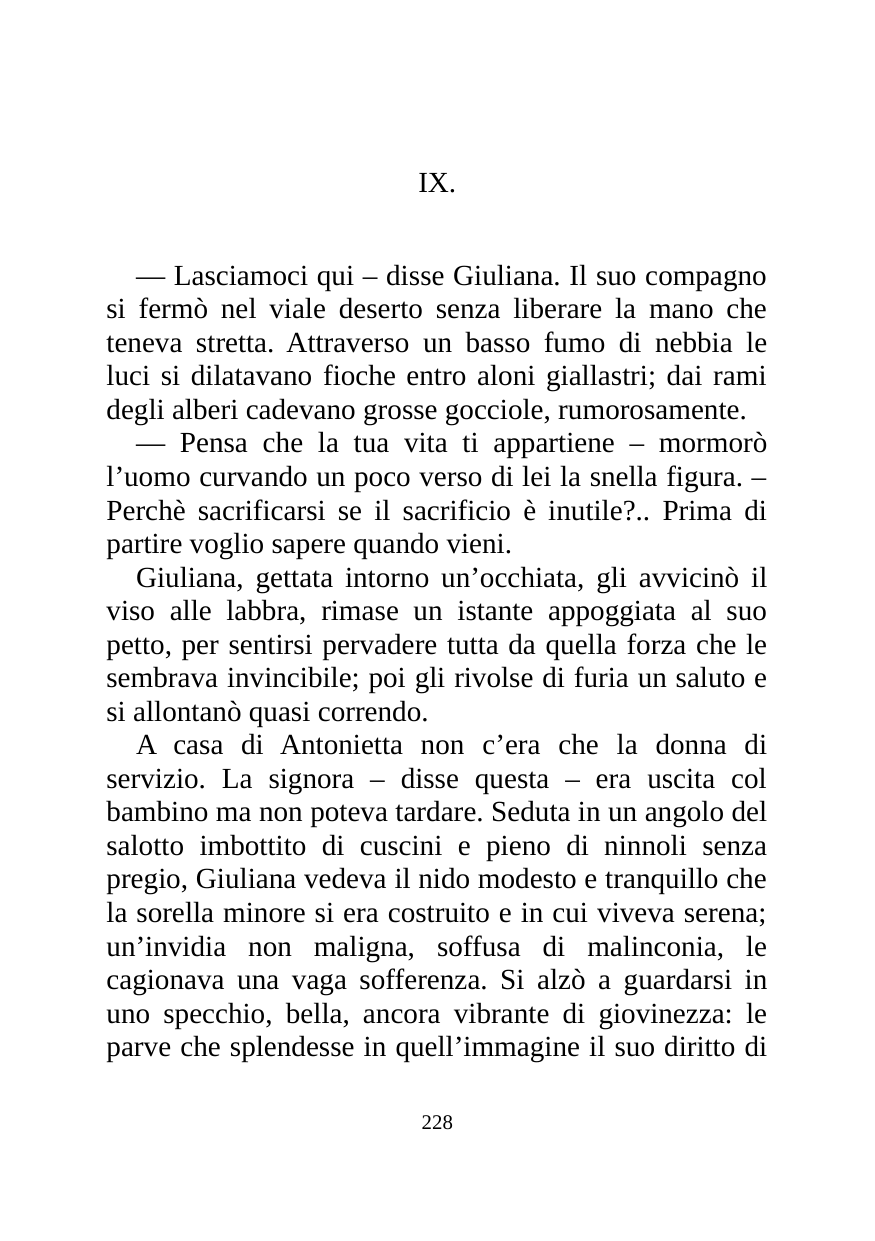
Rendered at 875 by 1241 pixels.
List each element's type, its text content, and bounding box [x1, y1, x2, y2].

text — Lasciamoci qui – disse Giuliana. Il suo compagno si fermò nel viale deserto senza liberare la mano che teneva stretta. Attraverso un basso fumo di nebbia le luci si dilatavano fioche entro aloni giallastri; dai rami degli alberi cadevano grosse gocciole, rumorosamente. [106, 258, 768, 426]
subtitle IX. [106, 165, 768, 199]
text — Pensa che la tua vita ti appartiene – mormorò l’uomo curvando un poco verso di lei la snella figura. – Perchè sacrificarsi se il sacrificio è inutile?.. Prima di partire voglio sapere quando vieni. [106, 426, 768, 560]
text A casa di Antonietta non c’era che la donna di servizio. La signora – disse questa – era uscita col bambino ma non poteva tardare. Seduta in un angolo del salotto imbottito di cuscini e pieno di ninnoli senza pregio, Giuliana vedeva il nido modesto e tranquillo che la sorella minore si era costruito e in cui viveva serena; un’invidia non maligna, soffusa di malinconia, le cagionava una vaga sofferenza. Si alzò a guardarsi in uno specchio, bella, ancora vibrante di giovinezza: le parve che splendesse in quell’immagine il suo diritto di [106, 727, 768, 1063]
text Giuliana, gettata intorno un’occhiata, gli avvicinò il viso alle labbra, rimase un istante appoggiata al suo petto, per sentirsi pervadere tutta da quella forza che le sembrava invincibile; poi gli rivolse di furia un saluto e si allontanò quasi correndo. [106, 560, 768, 727]
